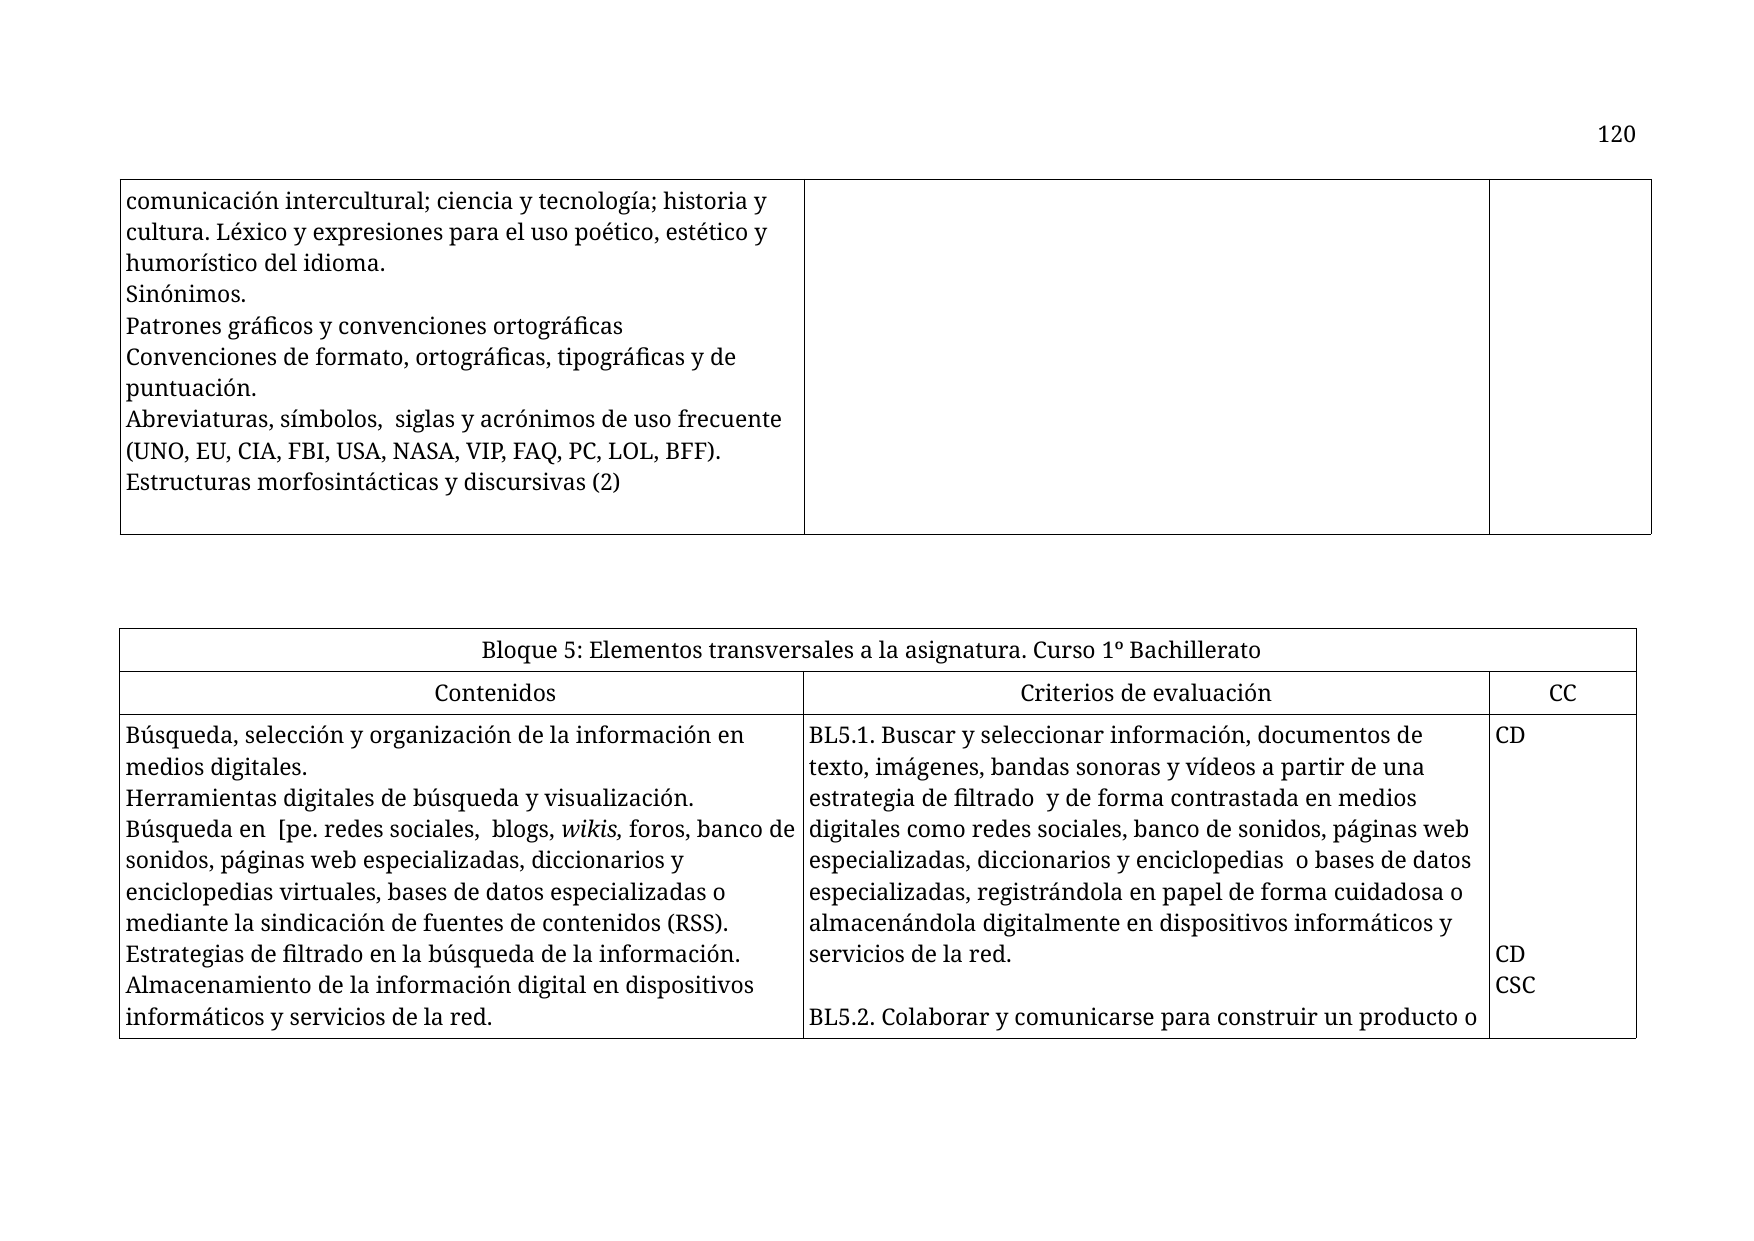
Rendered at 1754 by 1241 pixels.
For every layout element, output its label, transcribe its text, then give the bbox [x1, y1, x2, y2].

table_cell [805, 180, 1489, 534]
table_header Bloque 5: Elementos transversales a la asignatura. Curso 1º Bachillerato [120, 629, 1636, 671]
table_cell CD CD CSC [1490, 715, 1636, 1038]
table_cell BL5.1. Buscar y seleccionar información, documentos de texto, imágenes, bandas sonoras y vídeos a partir de una estrategia de filtrado y de forma contrastada en medios digitales como redes sociales, banco de sonidos, páginas web especializadas, diccionarios y enciclopedias o bases de datos especializadas, registrándola en papel de forma cuidadosa o almacenándola digitalmente en dispositivos informáticos y servicios de la red. BL5.2. Colaborar y comunicarse para construir un producto o [804, 715, 1489, 1038]
table_cell comunicación intercultural; ciencia y tecnología; historia y cultura. Léxico y expresiones para el uso poético, estético y humorístico del idioma. Sinónimos. Patrones gráficos y convenciones ortográficas Convenciones de formato, ortográficas, tipográficas y de puntuación. Abreviaturas, símbolos, siglas y acrónimos de uso frecuente (UNO, EU, CIA, FBI, USA, NASA, VIP, FAQ, PC, LOL, BFF). Estructuras morfosintácticas y discursivas (2) [121, 180, 804, 534]
table_cell Criterios de evaluación [804, 672, 1489, 714]
table_cell Búsqueda, selección y organización de la información en medios digitales. Herramientas digitales de búsqueda y visualización. Búsqueda en [pe. redes sociales, blogs, wikis, foros, banco de sonidos, páginas web especializadas, diccionarios y enciclopedias virtuales, bases de datos especializadas o mediante la sindicación de fuentes de contenidos (RSS). Estrategias de filtrado en la búsqueda de la información. Almacenamiento de la información digital en dispositivos informáticos y servicios de la red. [120, 715, 803, 1038]
table_cell Contenidos [120, 672, 803, 714]
table_cell [1490, 180, 1651, 534]
table_cell CC [1490, 672, 1636, 714]
